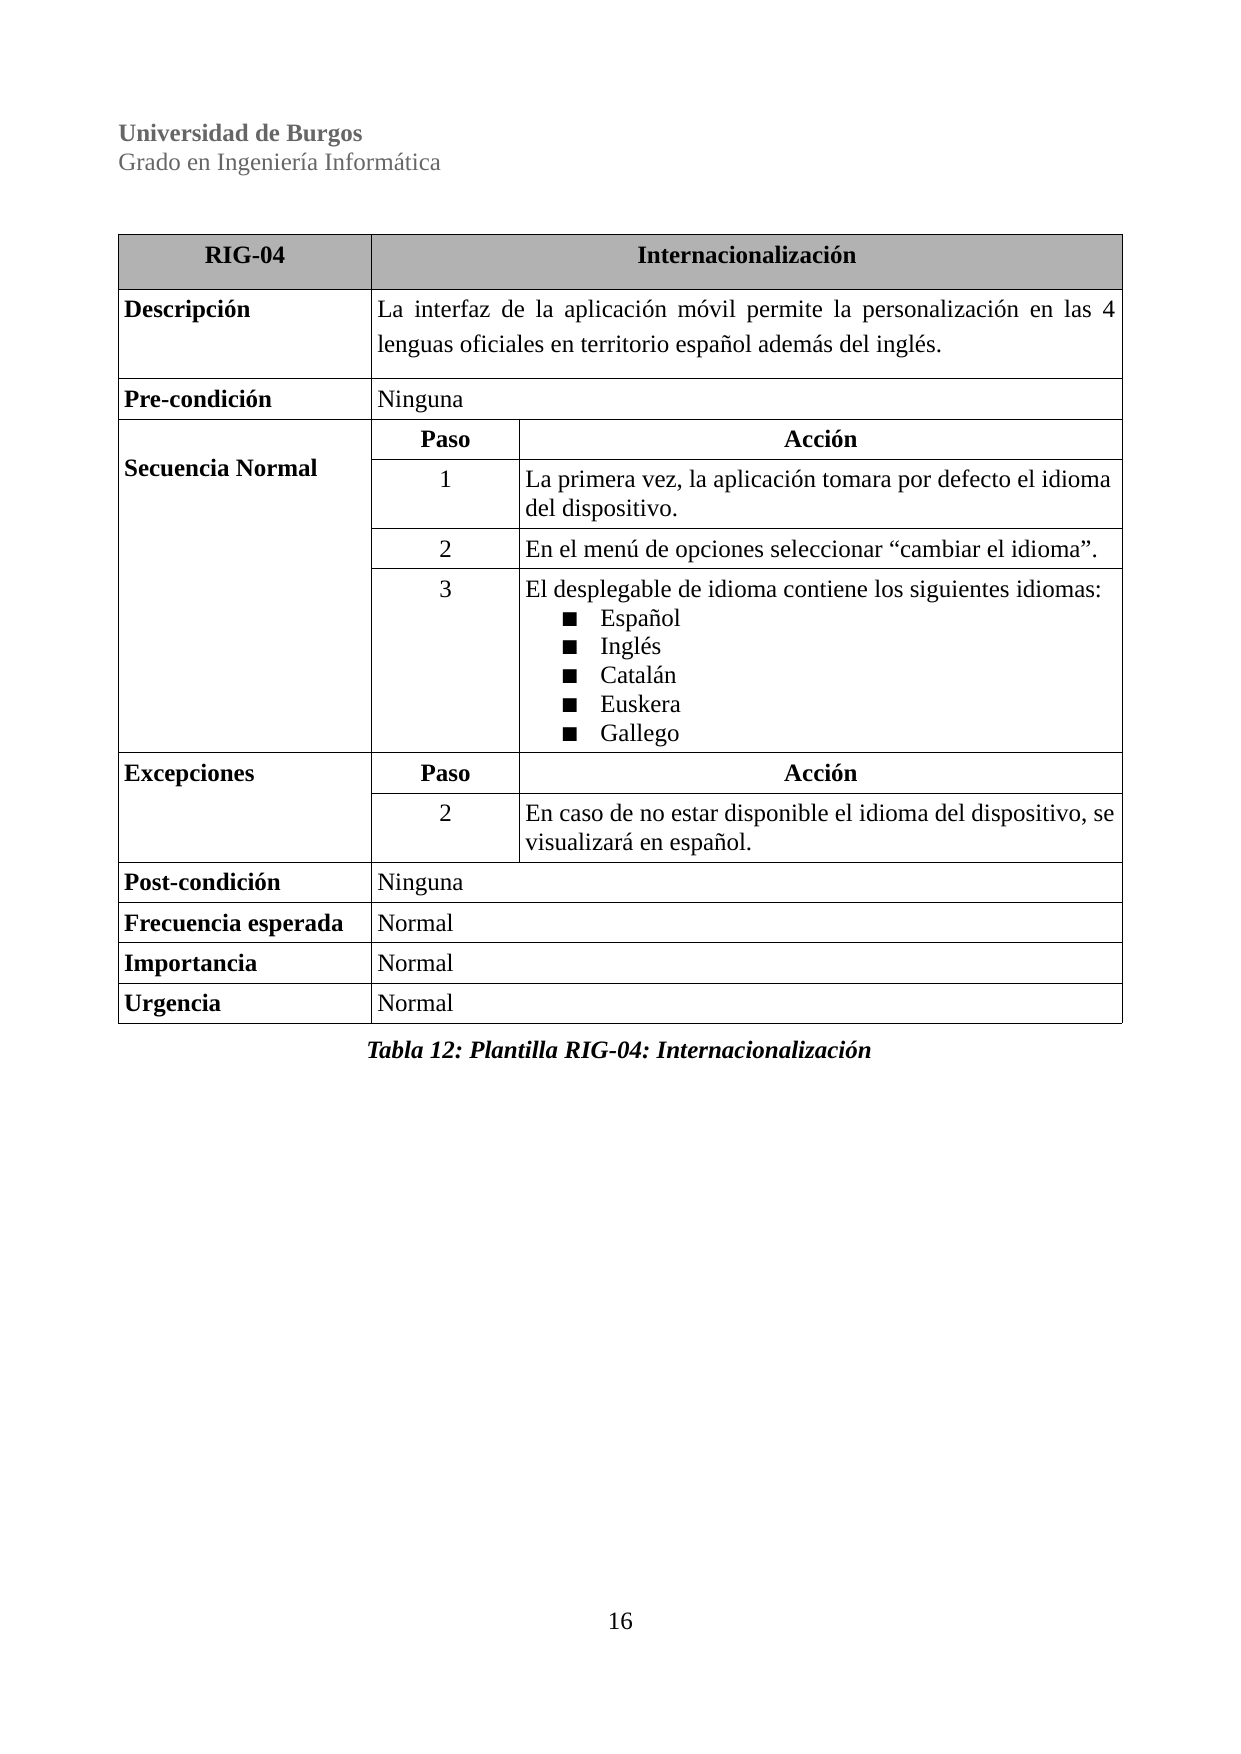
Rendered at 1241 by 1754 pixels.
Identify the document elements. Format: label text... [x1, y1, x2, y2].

table_cell Secuencia Normal [119, 420, 371, 752]
table_cell Paso [372, 420, 519, 459]
table_cell Importancia [119, 943, 371, 982]
table_cell Frecuencia esperada [119, 903, 371, 942]
table_cell 2 [372, 529, 519, 568]
table_cell 3 [372, 569, 519, 752]
table_cell Acción [520, 420, 1122, 459]
table_cell Acción [520, 753, 1122, 792]
table_cell En caso de no estar disponible el idioma del dispositivo, se visualizará en español. [520, 794, 1122, 862]
table_cell 1 [372, 460, 519, 528]
table_cell En el menú de opciones seleccionar “cambiar el idioma”. [520, 529, 1122, 568]
table_cell Ninguna [372, 863, 1122, 902]
table_header Internacionalización [372, 235, 1122, 289]
table_cell El desplegable de idioma contiene los siguientes idiomas: Español Inglés Catalán Euskera Gallego [520, 569, 1122, 752]
table_cell Normal [372, 943, 1122, 982]
text Tabla 12: Plantilla RIG-04: Internacionalización [118, 1035, 1122, 1064]
table_cell Post-condición [119, 863, 371, 902]
table_cell 2 [372, 794, 519, 862]
table_cell Pre-condición [119, 379, 371, 418]
table_cell Paso [372, 753, 519, 792]
table_cell Normal [372, 903, 1122, 942]
table_cell La primera vez, la aplicación tomara por defecto el idioma del dispositivo. [520, 460, 1122, 528]
table_cell Descripción [119, 290, 371, 378]
table_cell Ninguna [372, 379, 1122, 418]
table_header RIG-04 [119, 235, 371, 289]
table_cell La interfaz de la aplicación móvil permite la personalización en las 4 lenguas oficiales en territorio español además del inglés. [372, 290, 1122, 378]
table_cell Normal [372, 984, 1122, 1023]
table_cell Urgencia [119, 984, 371, 1023]
table_cell Excepciones [119, 753, 371, 862]
